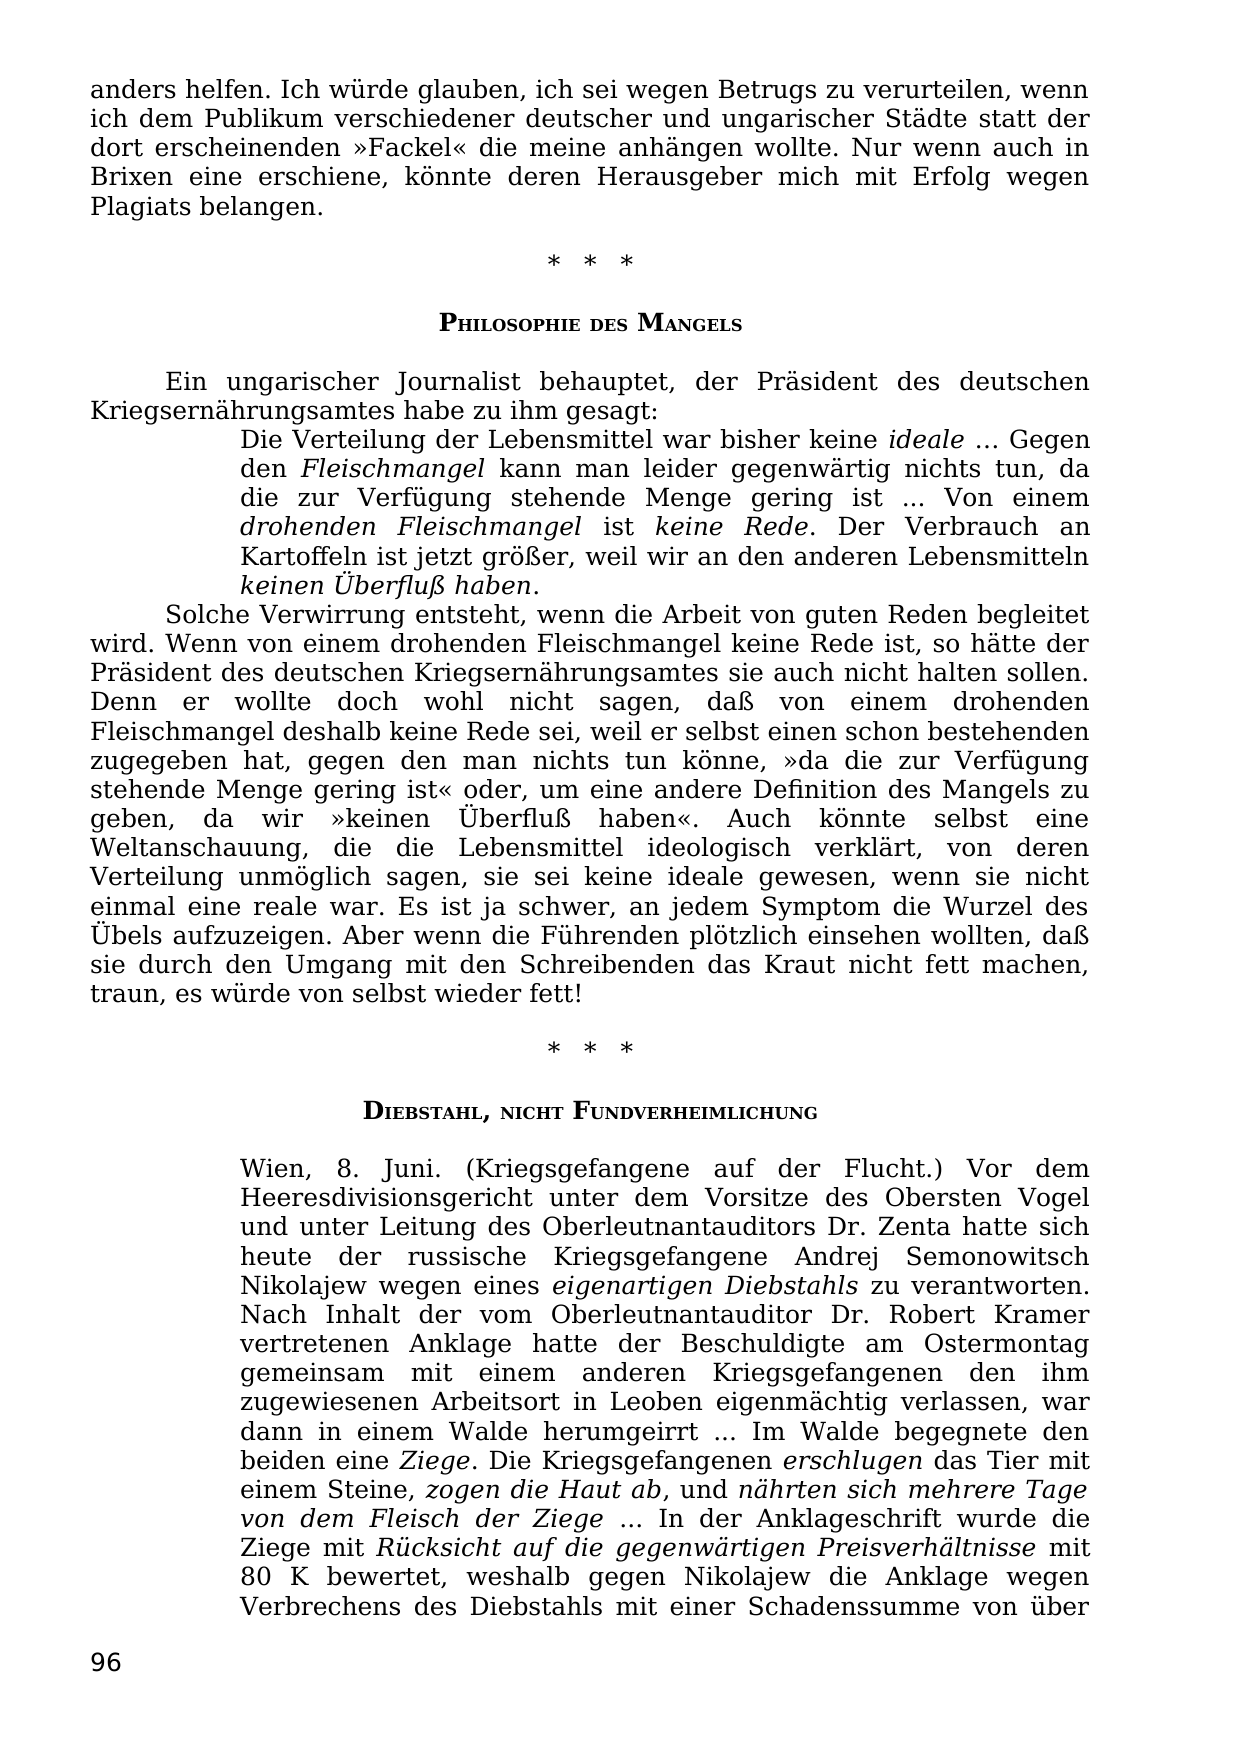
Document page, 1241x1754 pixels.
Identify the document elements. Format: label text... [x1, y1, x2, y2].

text * * * [90, 250, 1091, 279]
text Solche Verwirrung entsteht, wenn die Arbeit von guten Reden begleitet wird. Wenn von einem drohenden Fleischmangel keine Rede ist, so hätte der Präsident des deutschen Kriegsernährungsamtes sie auch nicht halten sollen. Denn er wollte doch wohl nicht sagen, daß von einem drohenden Fleischmangel deshalb keine Rede sei, weil er selbst einen schon bestehenden zugegeben hat, gegen den man nichts tun könne, »da die zur Verfügung stehende Menge gering ist« oder, um eine andere Definition des Mangels zu geben, da wir »keinen Überfluß haben«. Auch könnte selbst eine Weltanschauung, die die Lebensmittel ideologisch verklärt, von deren Verteilung unmöglich sagen, sie sei keine ideale gewesen, wenn sie nicht einmal eine reale war. Es ist ja schwer, an jedem Symptom die Wurzel des Übels aufzuzeigen. Aber wenn die Führenden plötzlich einsehen wollten, daß sie durch den Umgang mit den Schreibenden das Kraut nicht fett machen, traun, es würde von selbst wieder fett! [90, 600, 1091, 1008]
text Diebstahl, nicht Fundverheimlichung [90, 1067, 1091, 1125]
text Ein ungarischer Journalist behauptet, der Präsident des deutschen Kriegsernährungsamtes habe zu ihm gesagt: [90, 367, 1091, 425]
text * * * [90, 1037, 1091, 1067]
text Wien, 8. Juni. (Kriegsgefangene auf der Flucht.) Vor dem Heeresdivisionsgericht unter dem Vorsitze des Obersten Vogel und unter Leitung des Oberleutnantauditors Dr. Zenta hatte sich heute der russische Kriegsgefangene Andrej Semonowitsch Nikolajew wegen eines eigenartigen Diebstahls zu verantworten. Nach Inhalt der vom Oberleutnantauditor Dr. Robert Kramer vertretenen Anklage hatte der Beschuldigte am Ostermontag gemeinsam mit einem anderen Kriegsgefangenen den ihm zugewiesenen Arbeitsort in Leoben eigenmächtig verlassen, war dann in einem Walde herumgeirrt ... Im Walde begegnete den beiden eine Ziege. Die Kriegsgefangenen erschlugen das Tier mit einem Steine, zogen die Haut ab, und nährten sich mehrere Tage von dem Fleisch der Ziege ... In der Anklageschrift wurde die Ziege mit Rücksicht auf die gegenwärtigen Preisverhältnisse mit 80 K bewertet, weshalb gegen Nikolajew die Anklage wegen Verbrechens des Diebstahls mit einer Schadenssumme von über [240, 1154, 1091, 1621]
text Die Verteilung der Lebensmittel war bisher keine ideale … Gegen den Fleischmangel kann man leider gegenwärtig nichts tun, da die zur Verfügung stehende Menge gering ist ... Von einem drohenden Fleischmangel ist keine Rede. Der Verbrauch an Kartoffeln ist jetzt größer, weil wir an den anderen Lebensmitteln keinen Überfluß haben. [240, 425, 1091, 600]
text Philosophie des Mangels [90, 279, 1091, 337]
text anders helfen. Ich würde glauben, ich sei wegen Betrugs zu verurteilen, wenn ich dem Publikum verschiedener deutscher und ungarischer Städte statt der dort erscheinenden »Fackel« die meine anhängen wollte. Nur wenn auch in Brixen eine erschiene, könnte deren Herausgeber mich mit Erfolg wegen Plagiats belangen. [90, 75, 1091, 221]
